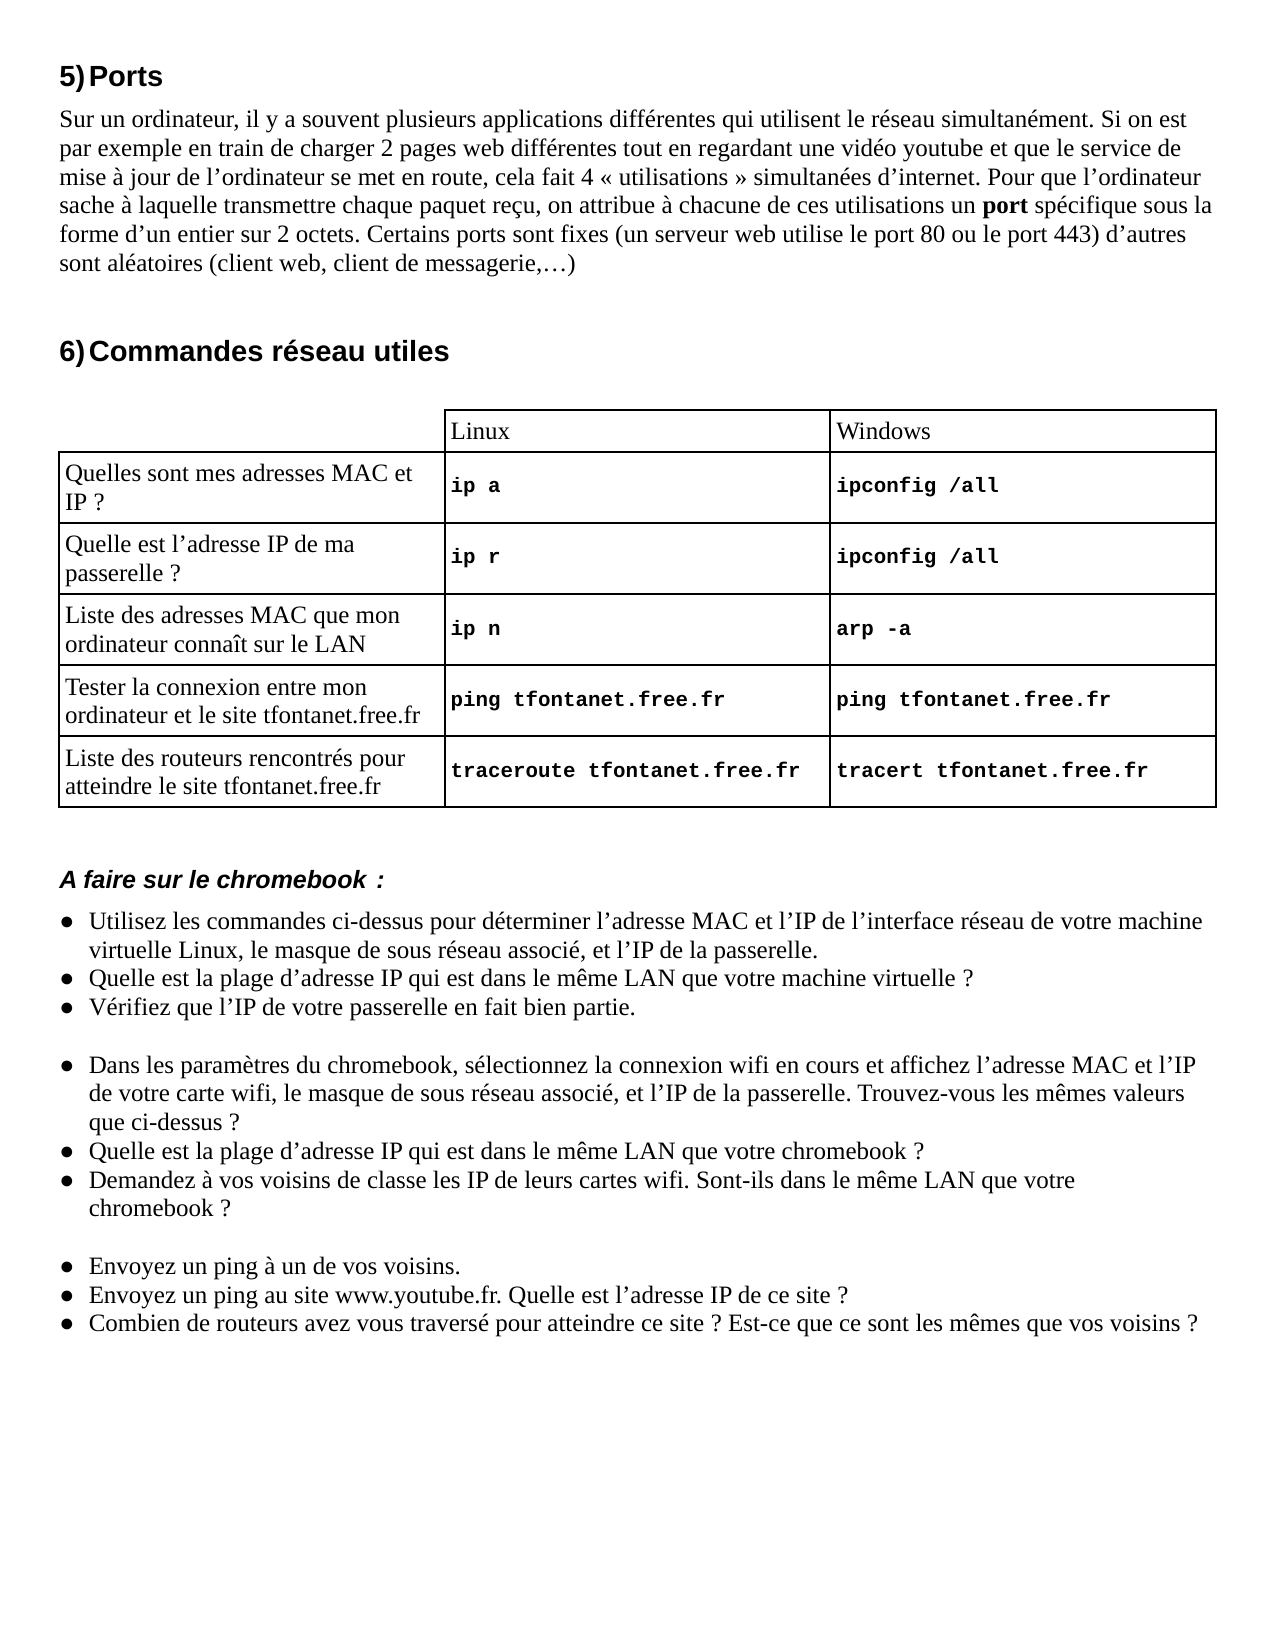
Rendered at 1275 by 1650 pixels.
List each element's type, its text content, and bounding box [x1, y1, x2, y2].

table_cell ping tfontanet.free.fr [831, 666, 1215, 735]
table_header Windows [831, 411, 1215, 451]
table_cell arp -a [831, 595, 1215, 664]
table_cell ipconfig /all [831, 524, 1215, 593]
table_cell ip a [446, 453, 829, 522]
table_header [59, 409, 444, 451]
table_cell ipconfig /all [831, 453, 1215, 522]
list Quelle est la plage d’adresse IP qui est dans le même LAN que votre chromebook ? [59, 1136, 1216, 1165]
list Dans les paramètres du chromebook, sélectionnez la connexion wifi en cours et affichez l’adresse MAC et l’IP de votre carte wifi, le masque de sous réseau associé, et l’IP de la passerelle. Trouvez-vous les mêmes valeurs que ci-dessus ? [59, 1050, 1216, 1136]
table_cell ip r [446, 524, 829, 593]
table_cell Liste des adresses MAC que mon ordinateur connaît sur le LAN [60, 595, 444, 664]
list Commandes réseau utiles [59, 334, 1216, 368]
list Utilisez les commandes ci-dessus pour déterminer l’adresse MAC et l’IP de l’interface réseau de votre machine virtuelle Linux, le masque de sous réseau associé, et l’IP de la passerelle. [59, 906, 1216, 963]
list Quelle est la plage d’adresse IP qui est dans le même LAN que votre machine virtuelle ? [59, 963, 1216, 992]
table_cell traceroute tfontanet.free.fr [446, 737, 829, 806]
list Vérifiez que l’IP de votre passerelle en fait bien partie. [59, 992, 1216, 1021]
list Demandez à vos voisins de classe les IP de leurs cartes wifi. Sont-ils dans le même LAN que votre chromebook ? [59, 1165, 1216, 1222]
text A faire sur le chromebook : [59, 866, 1216, 894]
table_cell Quelles sont mes adresses MAC et IP ? [60, 453, 444, 522]
table_cell ping tfontanet.free.fr [446, 666, 829, 735]
table_cell Liste des routeurs rencontrés pour atteindre le site tfontanet.free.fr [60, 737, 444, 806]
table_cell Quelle est l’adresse IP de ma passerelle ? [60, 524, 444, 593]
table_cell tracert tfontanet.free.fr [831, 737, 1215, 806]
list Envoyez un ping au site www.youtube.fr. Quelle est l’adresse IP de ce site ? [59, 1280, 1216, 1308]
list Combien de routeurs avez vous traversé pour atteindre ce site ? Est-ce que ce sont les mêmes que vos voisins ? [59, 1308, 1216, 1337]
table_cell ip n [446, 595, 829, 664]
text Sur un ordinateur, il y a souvent plusieurs applications différentes qui utilisent le réseau simultanément. Si on est par exemple en train de charger 2 pages web différentes tout en regardant une vidéo youtube et que le service de mise à jour de l’ordinateur se met en route, cela fait 4 « utilisations » simultanées d’internet. Pour que l’ordinateur sache à laquelle transmettre chaque paquet reçu, on attribue à chacune de ces utilisations un port spécifique sous la forme d’un entier sur 2 octets. Certains ports sont fixes (un serveur web utilise le port 80 ou le port 443) d’autres sont aléatoires (client web, client de messagerie,…) [59, 104, 1216, 277]
table_header Linux [446, 411, 829, 451]
list Envoyez un ping à un de vos voisins. [59, 1251, 1216, 1280]
list Ports [59, 59, 1216, 93]
table_cell Tester la connexion entre mon ordinateur et le site tfontanet.free.fr [60, 666, 444, 735]
